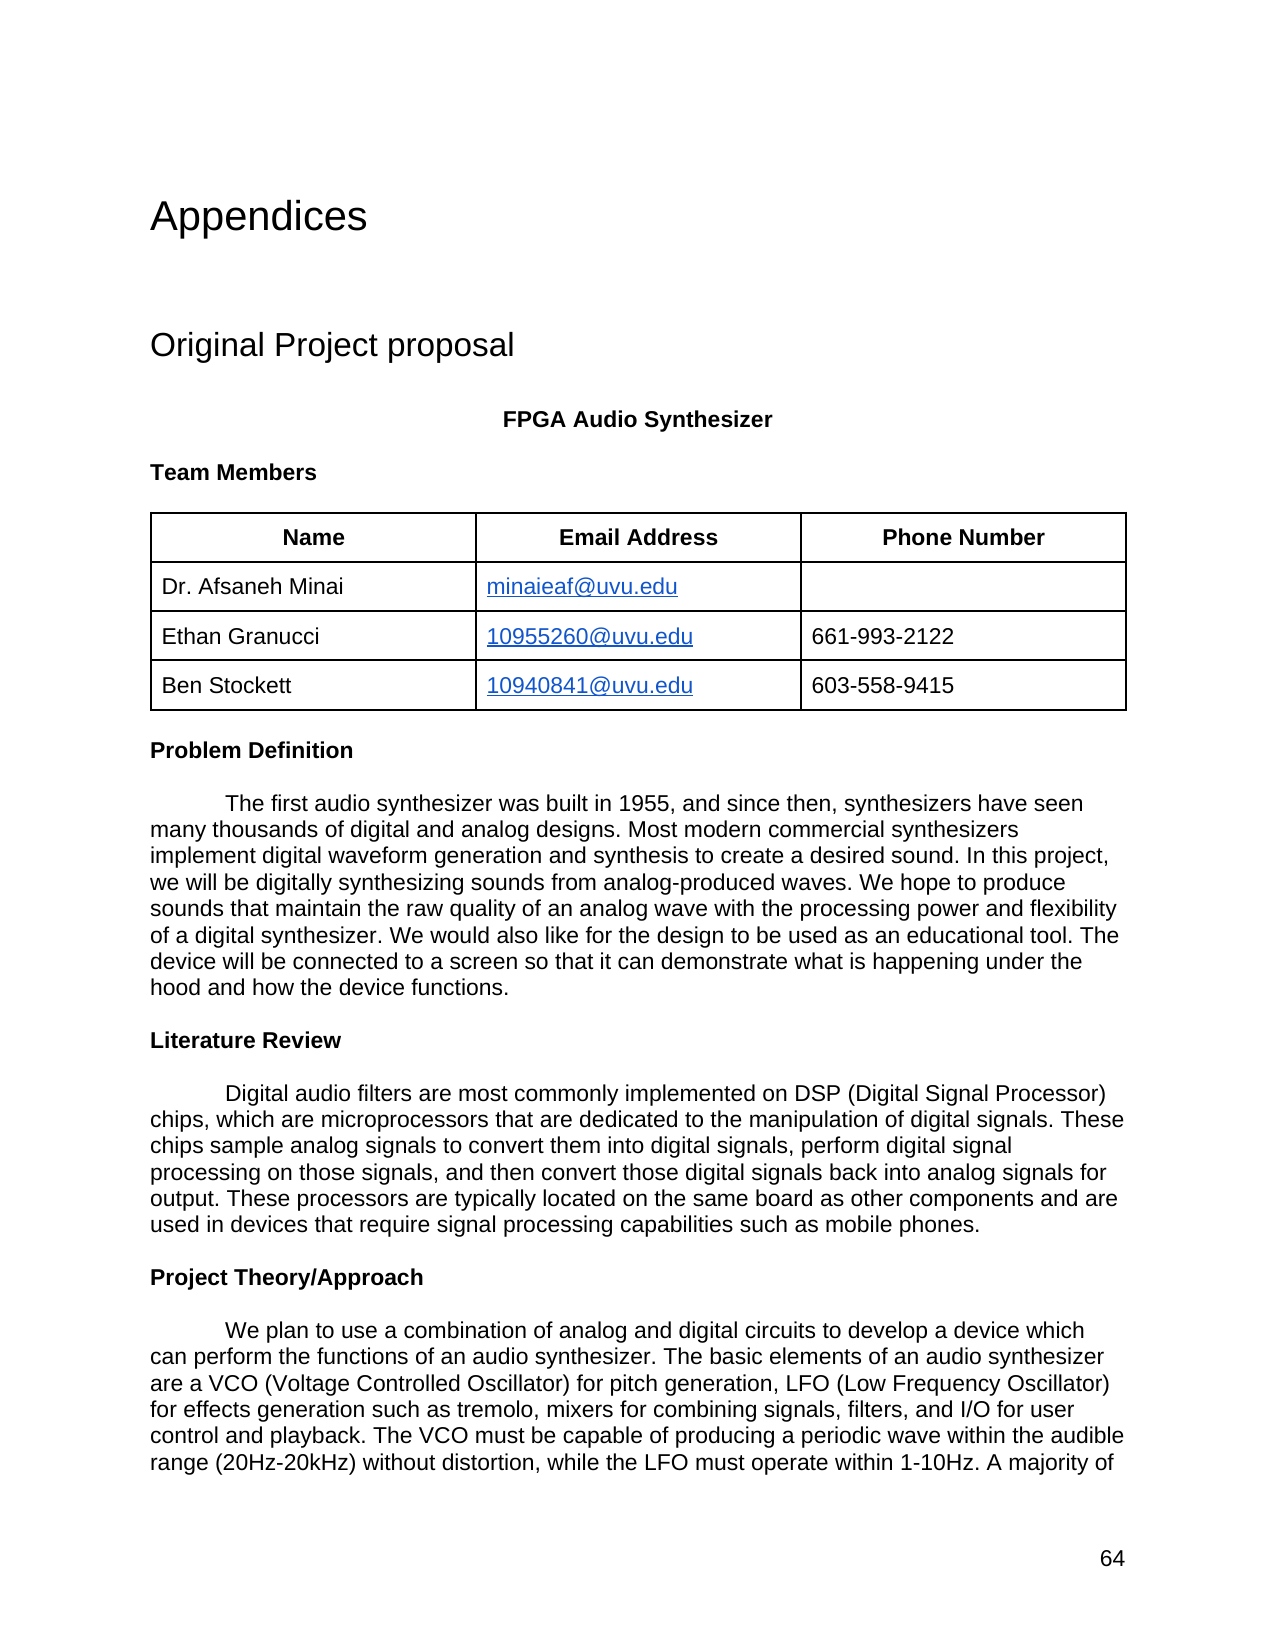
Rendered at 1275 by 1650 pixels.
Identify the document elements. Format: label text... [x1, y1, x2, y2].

text We plan to use a combination of analog and digital circuits to develop a device which can perform the functions of an audio synthesizer. The basic elements of an audio synthesizer are a VCO (Voltage Controlled Oscillator) for pitch generation, LFO (Low Frequency Oscillator) for effects generation such as tremolo, mixers for combining signals, filters, and I/O for user control and playback. The VCO must be capable of producing a periodic wave within the audible range (20Hz-20kHz) without distortion, while the LFO must operate within 1-10Hz. A majority of [150, 1317, 1125, 1475]
table_cell Ben Stockett [152, 661, 475, 709]
table_cell 661-993-2122 [802, 612, 1125, 659]
table_cell 10955260@uvu.edu [477, 612, 800, 659]
table_header Phone Number [802, 514, 1125, 561]
text Team Members [150, 459, 1125, 485]
table_cell 10940841@uvu.edu [477, 661, 800, 709]
text Literature Review [150, 1027, 1125, 1053]
table_header Email Address [477, 514, 800, 561]
text The first audio synthesizer was built in 1955, and since then, synthesizers have seen many thousands of digital and analog designs. Most modern commercial synthesizers implement digital waveform generation and synthesis to create a desired sound. In this project, we will be digitally synthesizing sounds from analog-produced waves. We hope to produce sounds that maintain the raw quality of an analog wave with the processing power and flexibility of a digital synthesizer. We would also like for the design to be used as an educational tool. The device will be connected to a screen so that it can demonstrate what is happening under the hood and how the device functions. [150, 790, 1125, 1001]
table_cell minaieaf@uvu.edu [477, 563, 800, 610]
table_header Name [152, 514, 475, 561]
subtitle Original Project proposal [150, 325, 1125, 363]
text Digital audio filters are most commonly implemented on DSP (Digital Signal Processor) chips, which are microprocessors that are dedicated to the manipulation of digital signals. These chips sample analog signals to convert them into digital signals, perform digital signal processing on those signals, and then convert those digital signals back into analog signals for output. These processors are typically located on the same board as other components and are used in devices that require signal processing capabilities such as mobile phones. [150, 1080, 1125, 1238]
text FPGA Audio Synthesizer [150, 406, 1125, 432]
text Problem Definition [150, 737, 1125, 763]
subtitle Appendices [150, 192, 1125, 239]
table_cell Dr. Afsaneh Minai [152, 563, 475, 610]
text Project Theory/Approach [150, 1264, 1125, 1291]
table_cell 603-558-9415 [802, 661, 1125, 709]
table_cell [802, 563, 1125, 610]
table_cell Ethan Granucci [152, 612, 475, 659]
